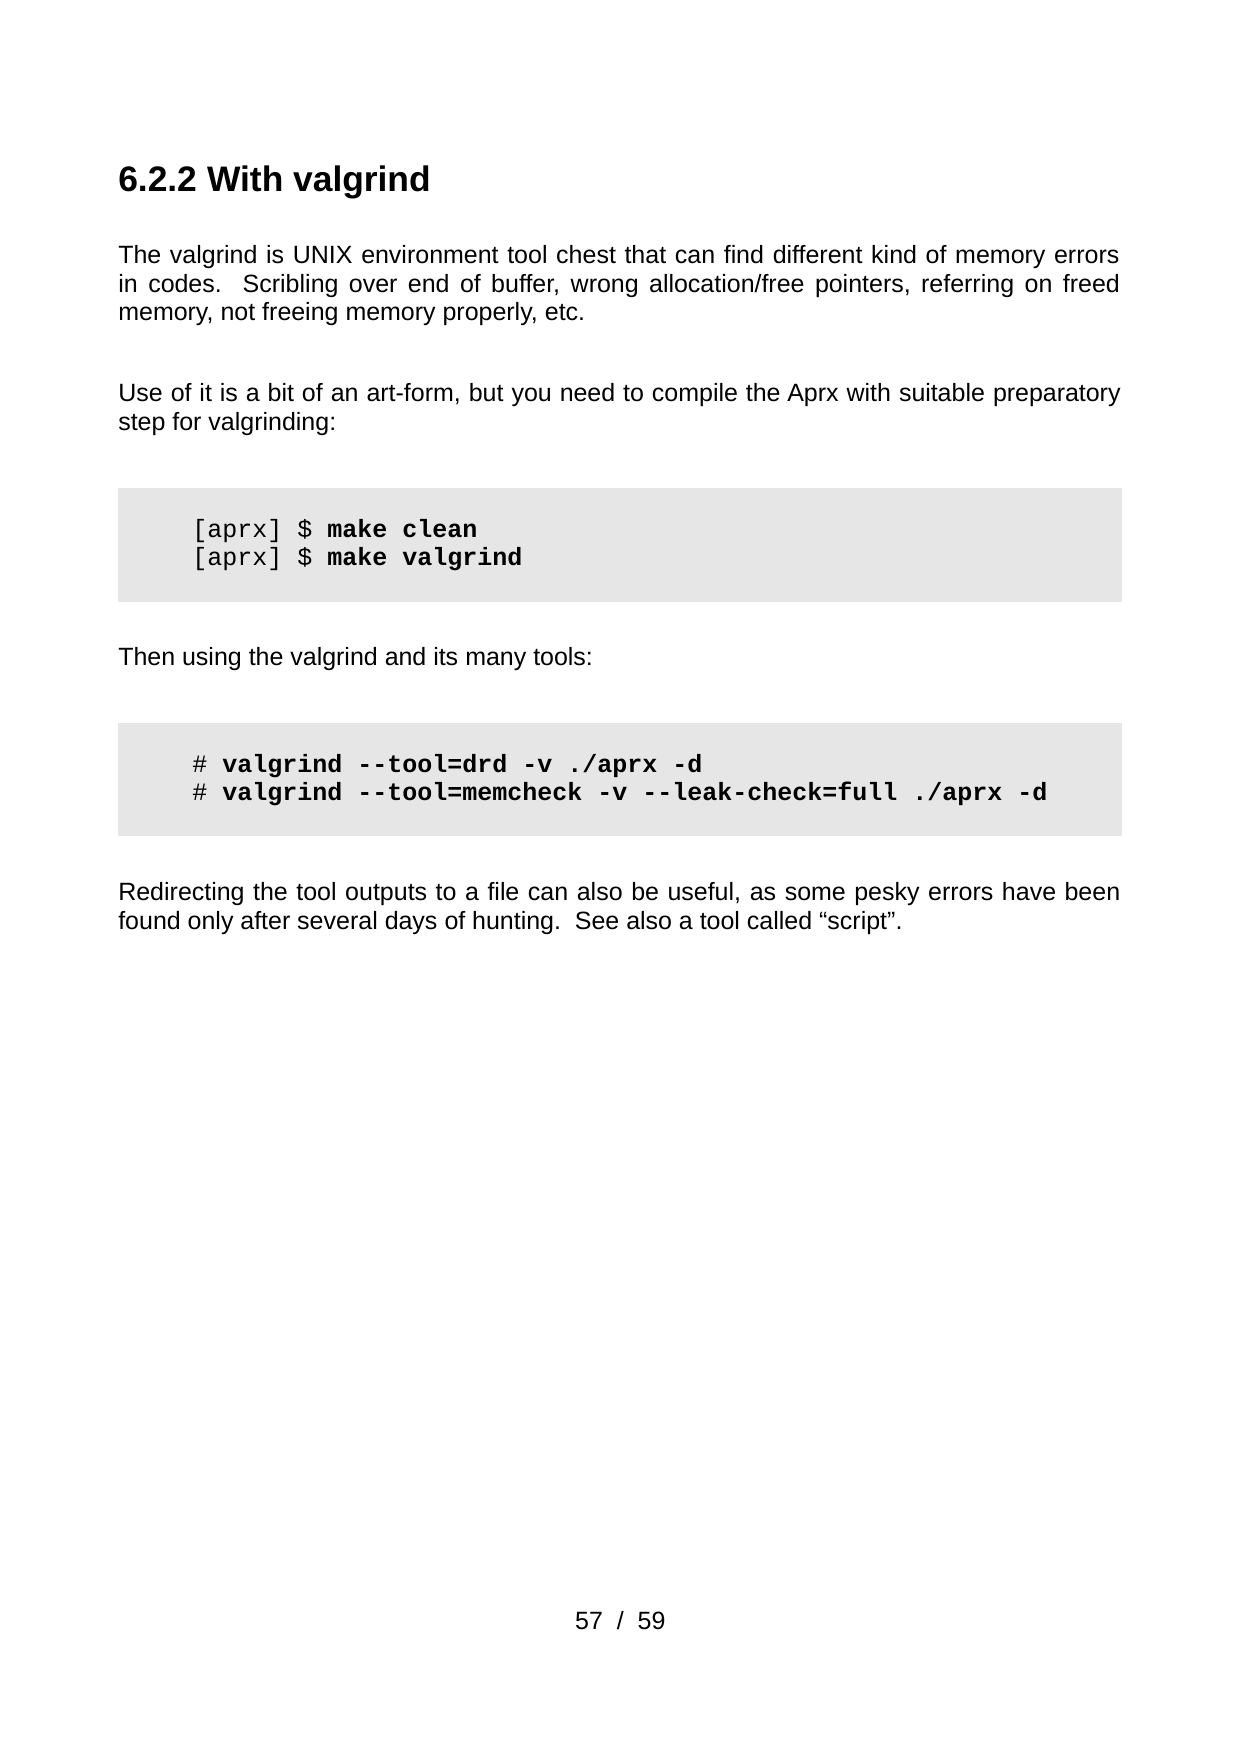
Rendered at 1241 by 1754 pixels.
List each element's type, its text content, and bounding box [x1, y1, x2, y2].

subtitle With valgrind [118, 159, 1122, 199]
text Redirecting the tool outputs to a file can also be useful, as some pesky errors have been found only after several days of hunting. See also a tool called “script”. [118, 877, 1122, 934]
text Use of it is a bit of an art-form, but you need to compile the Aprx with suitable preparatory step for valgrinding: [118, 378, 1122, 436]
text Then using the valgrind and its many tools: [118, 642, 1122, 671]
text The valgrind is UNIX environment tool chest that can find different kind of memory errors in codes. Scribling over end of buffer, wrong allocation/free pointers, referring on freed memory, not freeing memory properly, etc. [118, 240, 1122, 326]
text # valgrind --tool=memcheck -v --leak-check=full ./aprx -d [118, 780, 1122, 808]
text # valgrind --tool=drd -v ./aprx -d [118, 751, 1122, 780]
text [aprx] $ make valgrind [118, 545, 1122, 573]
text [aprx] $ make clean [118, 517, 1122, 545]
